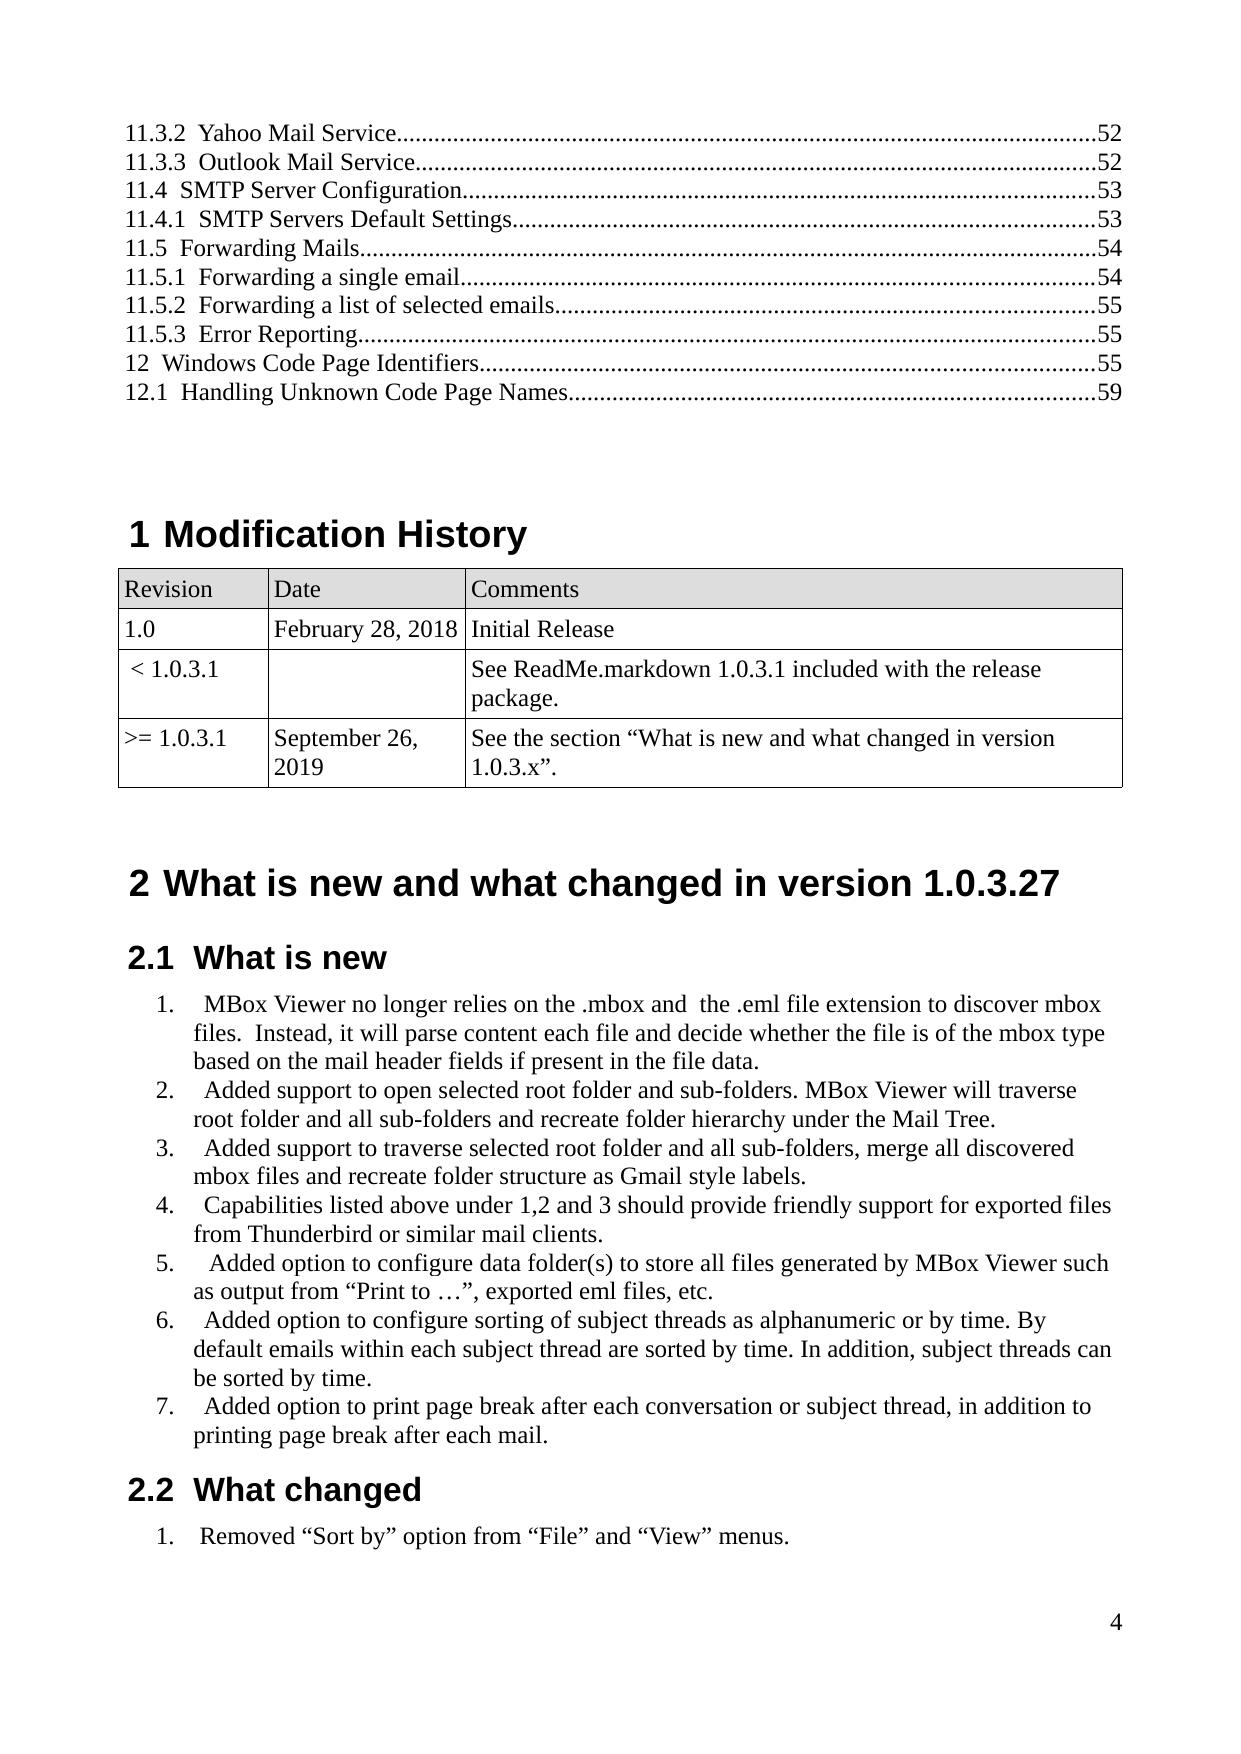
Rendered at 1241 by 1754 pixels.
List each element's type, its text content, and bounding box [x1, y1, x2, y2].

table_cell 1.0 [119, 609, 268, 648]
list Removed “Sort by” option from “File” and “View” menus. [156, 1521, 1122, 1550]
subtitle What is new and what changed in version 1.0.3.27 [118, 861, 1122, 904]
table_cell [269, 650, 465, 718]
text 11.5.3 Error Reporting 55 [118, 319, 1122, 348]
list MBox Viewer no longer relies on the .mbox and the .eml file extension to discover mbox files. Instead, it will parse content each file and decide whether the file is of the mbox type based on the mail header fields if present in the file data. [156, 989, 1122, 1075]
text 12 Windows Code Page Identifiers 55 [118, 348, 1122, 377]
table_cell Initial Release [466, 609, 1122, 648]
text 11.3.2 Yahoo Mail Service 52 [118, 118, 1122, 147]
table_header Comments [466, 569, 1122, 608]
subtitle Modification History [118, 512, 1122, 555]
table_cell February 28, 2018 [269, 609, 465, 648]
list Added support to traverse selected root folder and all sub-folders, merge all discovered mbox files and recreate folder structure as Gmail style labels. [156, 1133, 1122, 1190]
table_cell See ReadMe.markdown 1.0.3.1 included with the release package. [466, 650, 1122, 718]
table_cell See the section “What is new and what changed in version 1.0.3.x”. [466, 719, 1122, 787]
list Capabilities listed above under 1,2 and 3 should provide friendly support for exported files from Thunderbird or similar mail clients. [156, 1190, 1122, 1248]
table_cell < 1.0.3.1 [119, 650, 268, 718]
text 11.5.2 Forwarding a list of selected emails 55 [118, 291, 1122, 319]
text 11.4 SMTP Server Configuration 53 [118, 176, 1122, 204]
table_cell >= 1.0.3.1 [119, 719, 268, 787]
table_header Revision [119, 569, 268, 608]
text 11.4.1 SMTP Servers Default Settings 53 [118, 204, 1122, 233]
table_header Date [269, 569, 465, 608]
subtitle What is new [118, 938, 1122, 976]
text 12.1 Handling Unknown Code Page Names 59 [118, 377, 1122, 406]
text 11.5.1 Forwarding a single email 54 [118, 262, 1122, 291]
text 11.3.3 Outlook Mail Service 52 [118, 147, 1122, 176]
list Added option to configure data folder(s) to store all files generated by MBox Viewer such as output from “Print to …”, exported eml files, etc. [156, 1248, 1122, 1305]
subtitle What changed [118, 1470, 1122, 1508]
list Added option to print page break after each conversation or subject thread, in addition to printing page break after each mail. [156, 1391, 1122, 1449]
text 11.5 Forwarding Mails 54 [118, 233, 1122, 262]
list Added option to configure sorting of subject threads as alphanumeric or by time. By default emails within each subject thread are sorted by time. In addition, subject threads can be sorted by time. [156, 1305, 1122, 1391]
table_cell September 26, 2019 [269, 719, 465, 787]
list Added support to open selected root folder and sub-folders. MBox Viewer will traverse root folder and all sub-folders and recreate folder hierarchy under the Mail Tree. [156, 1075, 1122, 1133]
